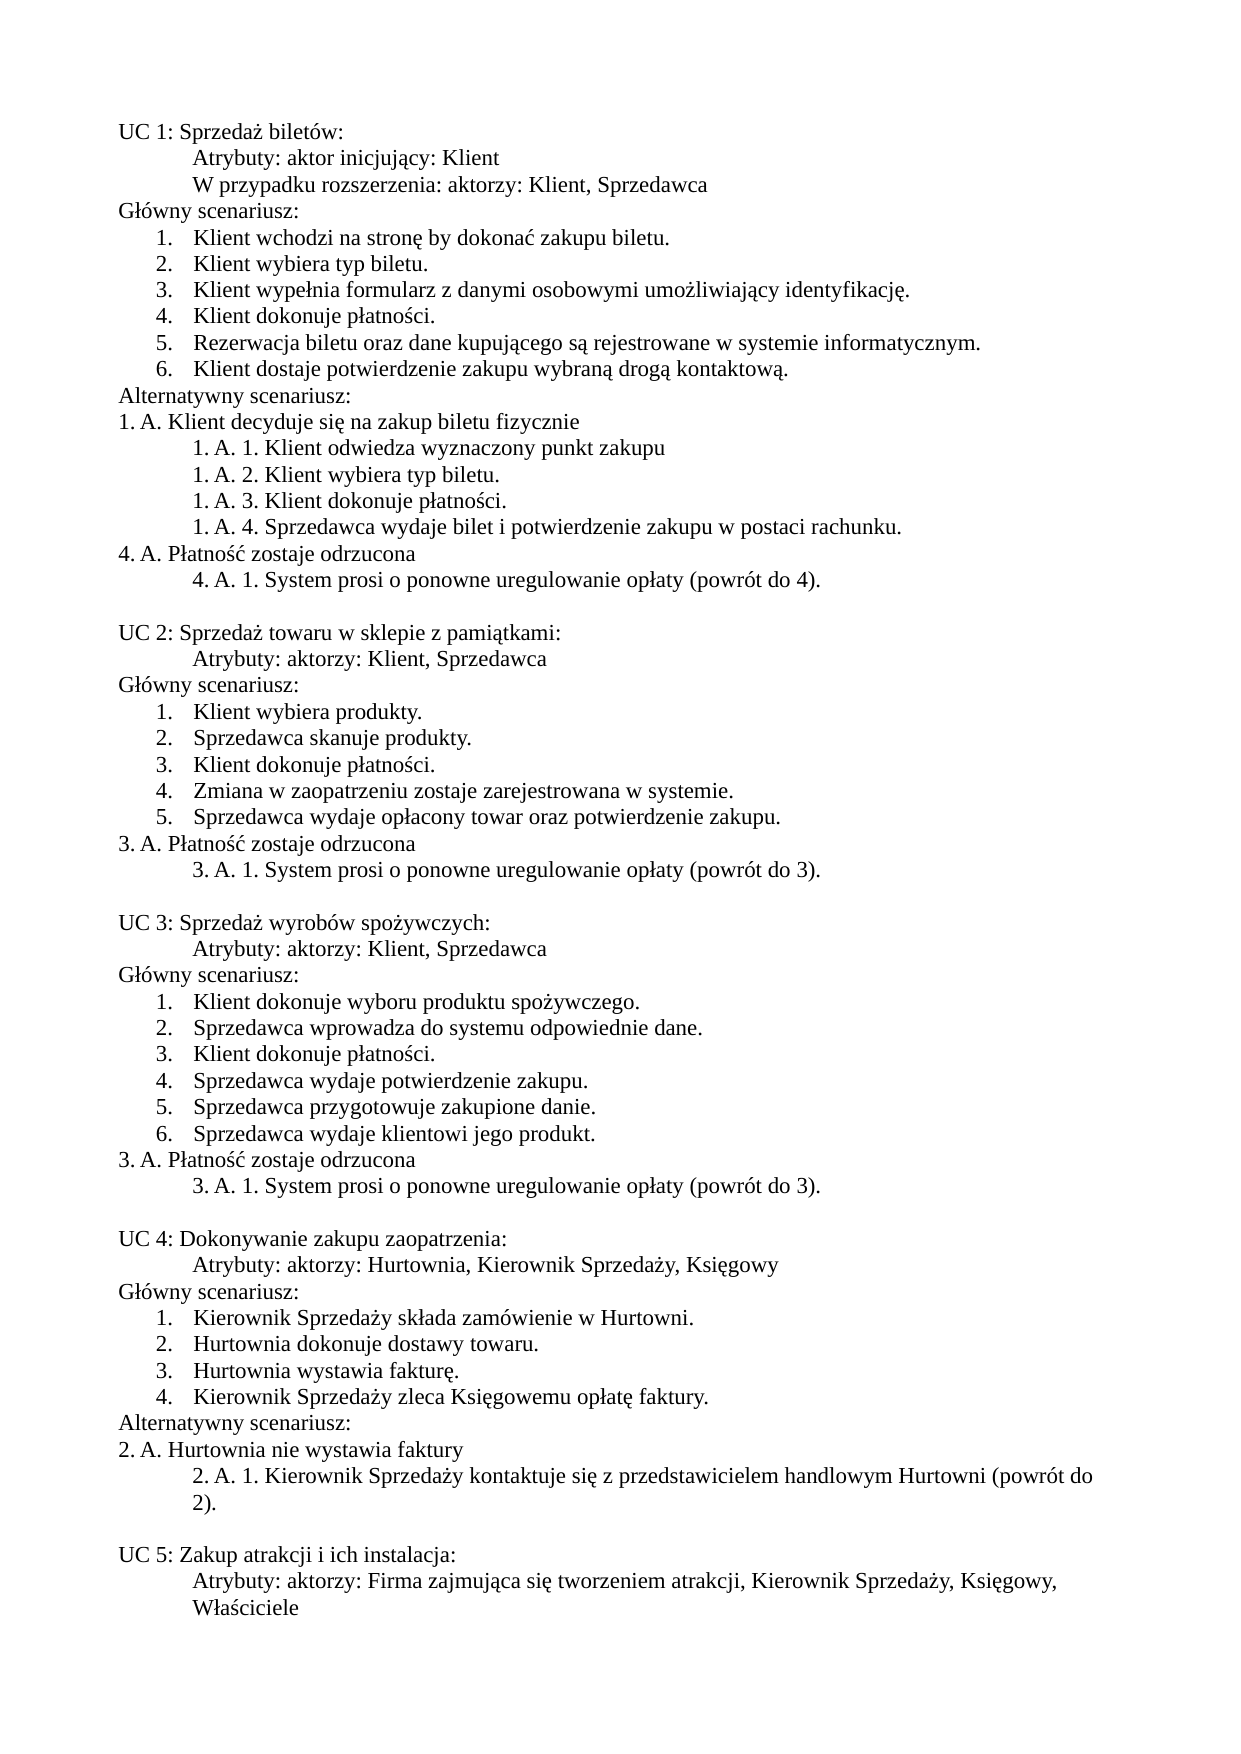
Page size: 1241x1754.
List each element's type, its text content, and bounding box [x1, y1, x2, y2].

list Klient dokonuje płatności. [156, 1041, 1122, 1067]
text 3. A. 1. System prosi o ponowne uregulowanie opłaty (powrót do 3). [192, 1172, 1122, 1199]
list Klient dokonuje płatności. [156, 751, 1122, 777]
text Atrybuty: aktorzy: Klient, Sprzedawca [118, 645, 1122, 672]
text 4. A. Płatność zostaje odrzucona [118, 540, 1122, 566]
list Sprzedawca wprowadza do systemu odpowiednie dane. [156, 1014, 1122, 1041]
text 4. A. 1. System prosi o ponowne uregulowanie opłaty (powrót do 4). [192, 566, 1122, 592]
list Sprzedawca wydaje klientowi jego produkt. [156, 1119, 1122, 1146]
text Alternatywny scenariusz: [118, 1409, 1122, 1436]
text Główny scenariusz: [118, 197, 1122, 223]
text Główny scenariusz: [118, 672, 1122, 698]
list Sprzedawca przygotowuje zakupione danie. [156, 1093, 1122, 1119]
text 2. A. 1. Kierownik Sprzedaży kontaktuje się z przedstawicielem handlowym Hurtowni (powrót do 2). [192, 1462, 1122, 1515]
text UC 3: Sprzedaż wyrobów spożywczych: [118, 909, 1122, 935]
text UC 2: Sprzedaż towaru w sklepie z pamiątkami: [118, 619, 1122, 645]
text Atrybuty: aktorzy: Klient, Sprzedawca [118, 935, 1122, 961]
text UC 1: Sprzedaż biletów: [118, 118, 1122, 144]
list Klient wchodzi na stronę by dokonać zakupu biletu. [156, 223, 1122, 250]
text Alternatywny scenariusz: [118, 382, 1122, 408]
text Atrybuty: aktorzy: Hurtownia, Kierownik Sprzedaży, Księgowy [118, 1251, 1122, 1278]
text 1. A. 2. Klient wybiera typ biletu. [192, 461, 1122, 487]
text UC 4: Dokonywanie zakupu zaopatrzenia: [118, 1225, 1122, 1251]
list Kierownik Sprzedaży składa zamówienie w Hurtowni. [156, 1304, 1122, 1330]
text 1. A. 4. Sprzedawca wydaje bilet i potwierdzenie zakupu w postaci rachunku. [192, 513, 1122, 540]
list Kierownik Sprzedaży zleca Księgowemu opłatę faktury. [156, 1383, 1122, 1409]
text 1. A. 1. Klient odwiedza wyznaczony punkt zakupu [192, 434, 1122, 461]
list Klient dostaje potwierdzenie zakupu wybraną drogą kontaktową. [156, 355, 1122, 382]
text Główny scenariusz: [118, 961, 1122, 988]
text 1. A. 3. Klient dokonuje płatności. [192, 487, 1122, 513]
text UC 5: Zakup atrakcji i ich instalacja: [118, 1541, 1122, 1568]
list Klient dokonuje płatności. [156, 303, 1122, 329]
text 1. A. Klient decyduje się na zakup biletu fizycznie [118, 408, 1122, 434]
text W przypadku rozszerzenia: aktorzy: Klient, Sprzedawca [118, 171, 1122, 197]
list Zmiana w zaopatrzeniu zostaje zarejestrowana w systemie. [156, 777, 1122, 803]
text Atrybuty: aktorzy: Firma zajmująca się tworzeniem atrakcji, Kierownik Sprzedaży, Księgowy, Właściciele [118, 1568, 1122, 1620]
text 3. A. 1. System prosi o ponowne uregulowanie opłaty (powrót do 3). [192, 856, 1122, 882]
list Klient dokonuje wyboru produktu spożywczego. [156, 988, 1122, 1014]
list Hurtownia dokonuje dostawy towaru. [156, 1330, 1122, 1357]
text 3. A. Płatność zostaje odrzucona [118, 1146, 1122, 1172]
list Sprzedawca skanuje produkty. [156, 724, 1122, 751]
list Rezerwacja biletu oraz dane kupującego są rejestrowane w systemie informatycznym. [156, 329, 1122, 355]
list Klient wypełnia formularz z danymi osobowymi umożliwiający identyfikację. [156, 276, 1122, 303]
text 2. A. Hurtownia nie wystawia faktury [118, 1436, 1122, 1462]
list Hurtownia wystawia fakturę. [156, 1357, 1122, 1383]
text Atrybuty: aktor inicjujący: Klient [118, 144, 1122, 171]
list Sprzedawca wydaje opłacony towar oraz potwierdzenie zakupu. [156, 803, 1122, 830]
text 3. A. Płatność zostaje odrzucona [118, 830, 1122, 856]
list Sprzedawca wydaje potwierdzenie zakupu. [156, 1067, 1122, 1093]
list Klient wybiera typ biletu. [156, 250, 1122, 276]
text Główny scenariusz: [118, 1278, 1122, 1304]
list Klient wybiera produkty. [156, 698, 1122, 724]
